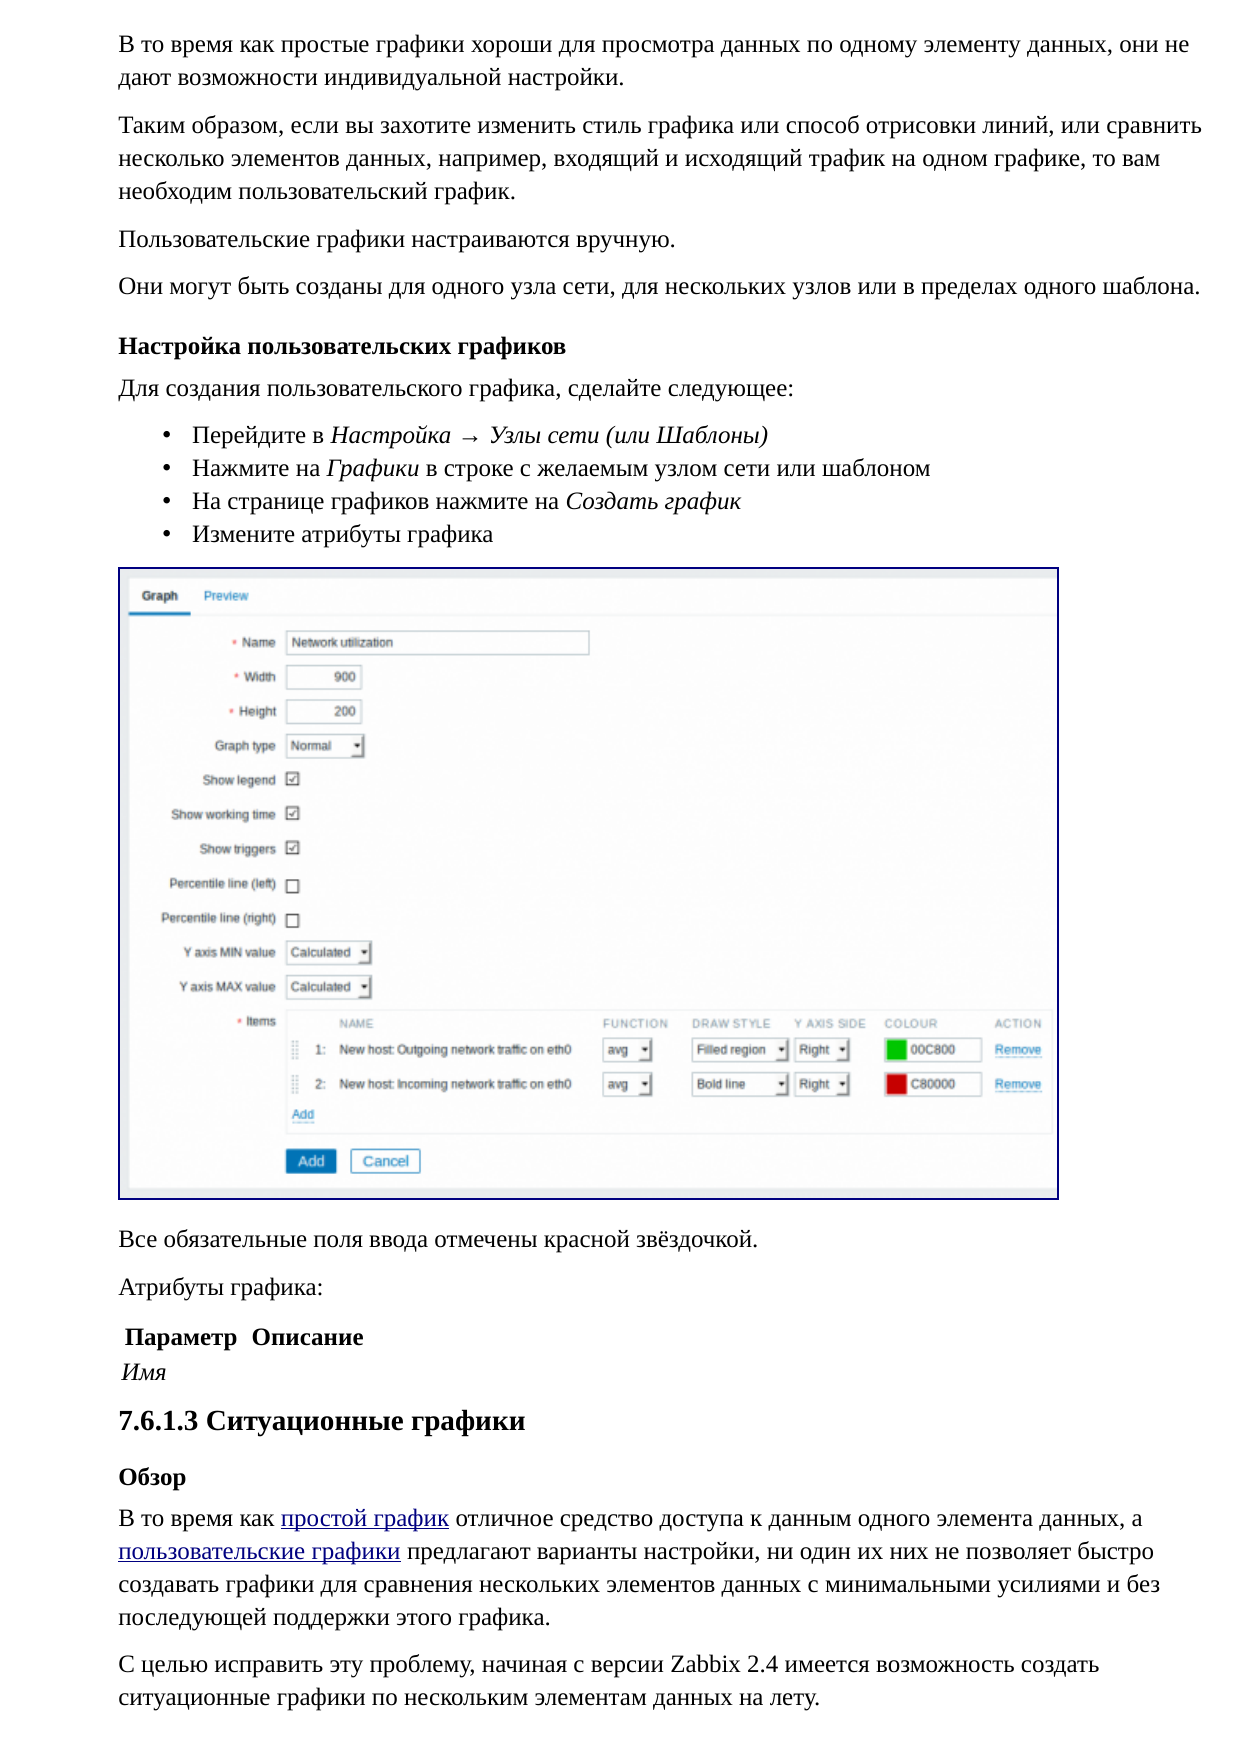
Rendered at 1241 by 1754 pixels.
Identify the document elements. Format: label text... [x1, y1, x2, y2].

list Нажмите на Графики в строке с желаемым узлом сети или шаблоном [162, 453, 1211, 482]
table_header Описание [244, 1319, 371, 1354]
picture [120, 569, 1057, 1198]
text Для создания пользовательского графика, сделайте следующее: [118, 373, 1211, 401]
list Измените атрибуты графика [162, 519, 1211, 548]
subtitle Обзор [118, 1462, 1211, 1490]
text Они могут быть созданы для одного узла сети, для нескольких узлов или в пределах одного шаблона. [118, 271, 1211, 300]
table_header Параметр [118, 1319, 244, 1354]
list Перейдите в Настройка → Узлы сети (или Шаблоны) [162, 420, 1211, 449]
text Таким образом, если вы захотите изменить стиль графика или способ отрисовки линий, или сравнить несколько элементов данных, например, входящий и исходящий трафик на одном графике, то вам необходим пользовательский график. [118, 110, 1211, 205]
subtitle Настройка пользовательских графиков [118, 331, 1211, 360]
text Пользовательские графики настраиваются вручную. [118, 224, 1211, 252]
list На странице графиков нажмите на Создать график [162, 486, 1211, 515]
text В то время как простой график отличное средство доступа к данным одного элемента данных, а пользовательские графики предлагают варианты настройки, ни один их них не позволяет быстро создавать графики для сравнения нескольких элементов данных с минимальными усилиями и без последующей поддержки этого графика. [118, 1503, 1211, 1631]
subtitle 7.6.1.3 Ситуационные графики [118, 1403, 1211, 1437]
table_cell [244, 1354, 371, 1388]
text Атрибуты графика: [118, 1272, 1211, 1300]
table_cell Имя [118, 1354, 244, 1388]
text В то время как простые графики хороши для просмотра данных по одному элементу данных, они не дают возможности индивидуальной настройки. [118, 29, 1211, 91]
text С целью исправить эту проблему, начиная с версии Zabbix 2.4 имеется возможность создать ситуационные графики по нескольким элементам данных на лету. [118, 1649, 1211, 1711]
text Все обязательные поля ввода отмечены красной звёздочкой. [118, 1224, 1211, 1253]
